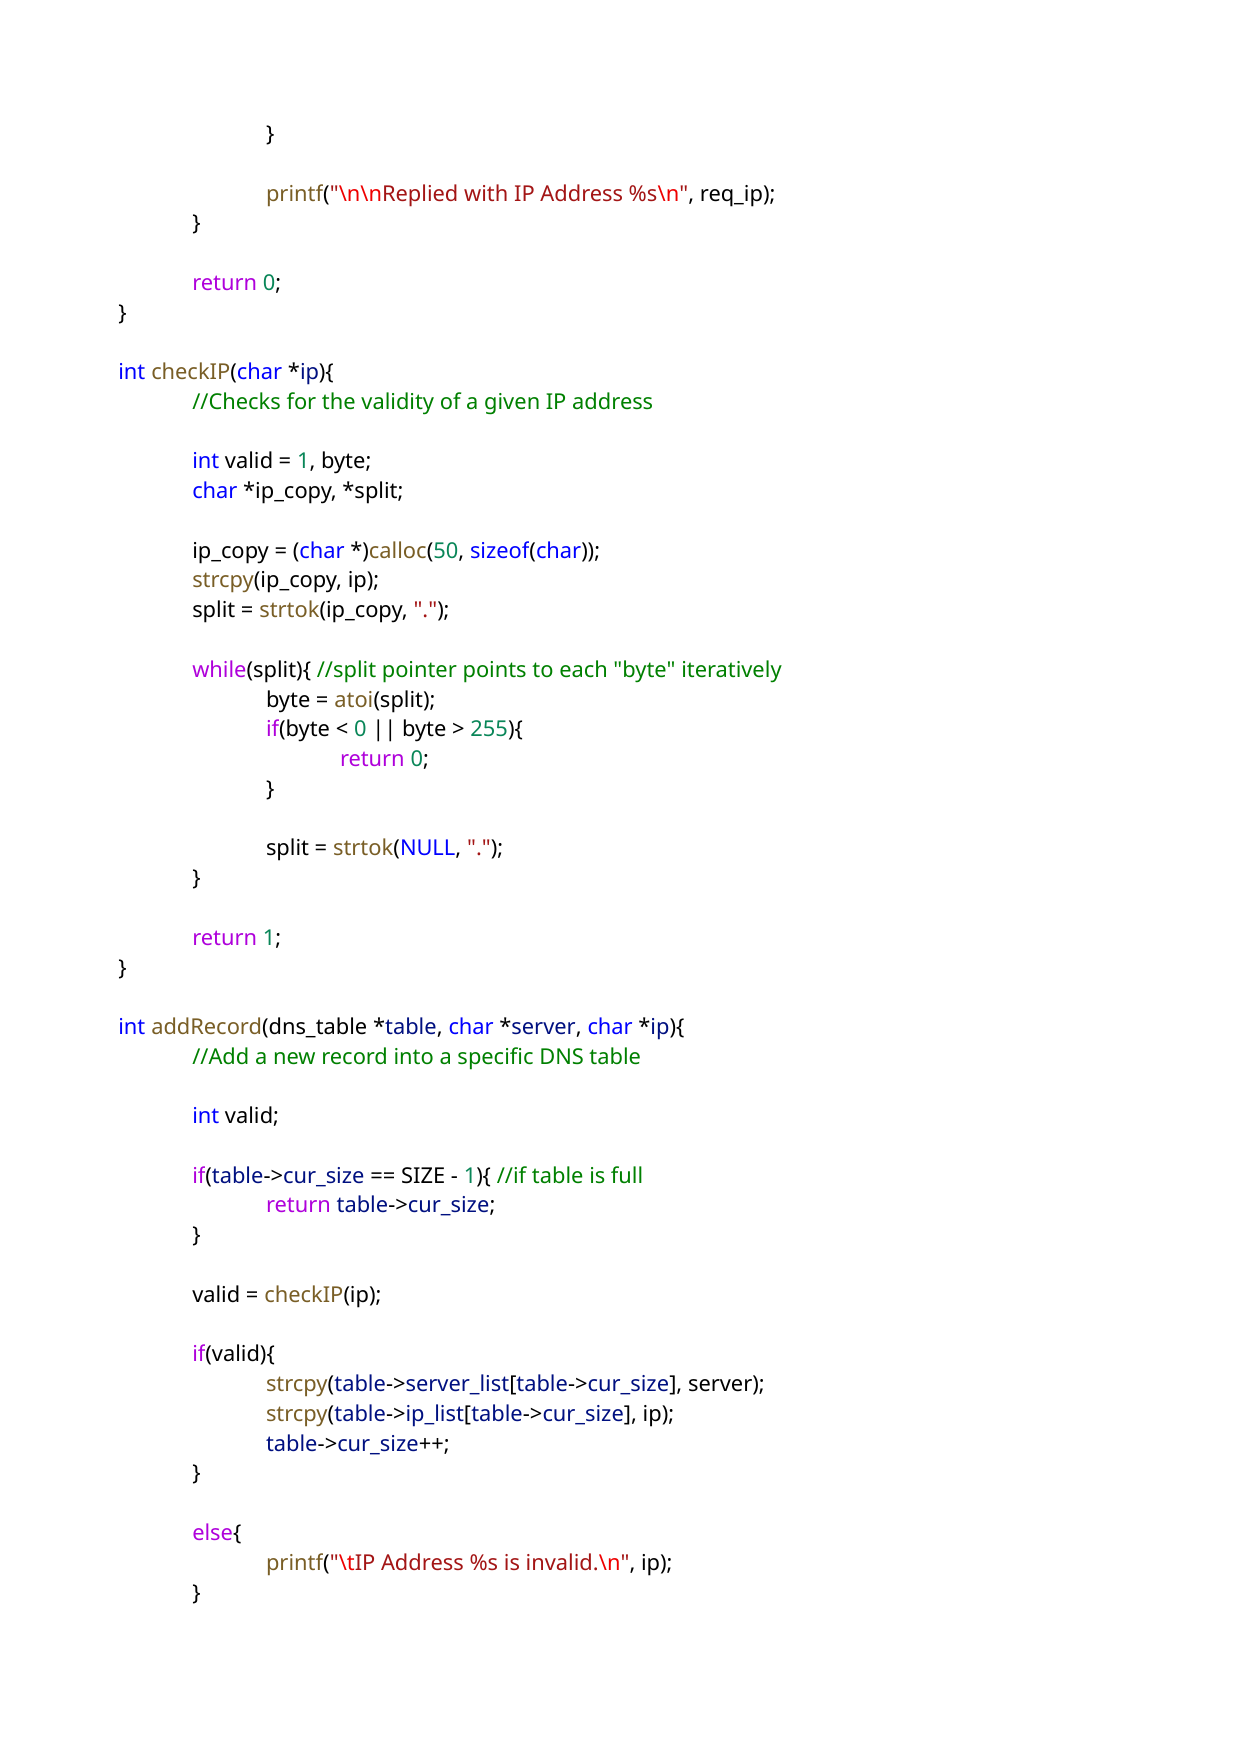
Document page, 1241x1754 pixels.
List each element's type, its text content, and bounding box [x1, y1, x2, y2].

text if(valid){ [192, 1338, 1122, 1368]
text strcpy(table->server_list[table->cur_size], server); [192, 1368, 1122, 1398]
text } [192, 1576, 1122, 1606]
text } [118, 773, 1122, 803]
text } [118, 297, 1122, 326]
text printf("\tIP Address %s is invalid.\n", ip); [192, 1547, 1122, 1576]
text //Add a new record into a specific DNS table [192, 1041, 1122, 1071]
text char *ip_copy, *split; [192, 475, 1122, 505]
text return 0; [192, 267, 1122, 297]
text //Checks for the validity of a given IP address [192, 386, 1122, 416]
text strcpy(table->ip_list[table->cur_size], ip); [192, 1398, 1122, 1428]
text int valid; [192, 1100, 1122, 1130]
text int checkIP(char *ip){ [118, 356, 1122, 386]
text split = strtok(ip_copy, "."); [192, 594, 1122, 624]
text } [118, 951, 1122, 981]
text byte = atoi(split); [192, 683, 1122, 713]
text return 0; [192, 743, 1122, 773]
text if(byte < 0 || byte > 255){ [192, 713, 1122, 743]
text else{ [192, 1517, 1122, 1547]
text return table->cur_size; [192, 1189, 1122, 1219]
text } [266, 118, 1122, 148]
text while(split){ //split pointer points to each "byte" iteratively [192, 654, 1122, 683]
text return 1; [118, 922, 1122, 951]
text table->cur_size++; [192, 1428, 1122, 1457]
text printf("\n\nReplied with IP Address %s\n", req_ip); [266, 178, 1122, 207]
text ip_copy = (char *)calloc(50, sizeof(char)); [192, 535, 1122, 564]
text split = strtok(NULL, "."); [118, 832, 1122, 862]
text int addRecord(dns_table *table, char *server, char *ip){ [118, 1011, 1122, 1041]
text int valid = 1, byte; [192, 445, 1122, 475]
text } [192, 1219, 1122, 1249]
text } [192, 1457, 1122, 1487]
text valid = checkIP(ip); [192, 1279, 1122, 1308]
text } [192, 207, 1122, 237]
text strcpy(ip_copy, ip); [192, 564, 1122, 594]
text } [118, 862, 1122, 892]
text if(table->cur_size == SIZE - 1){ //if table is full [192, 1160, 1122, 1189]
